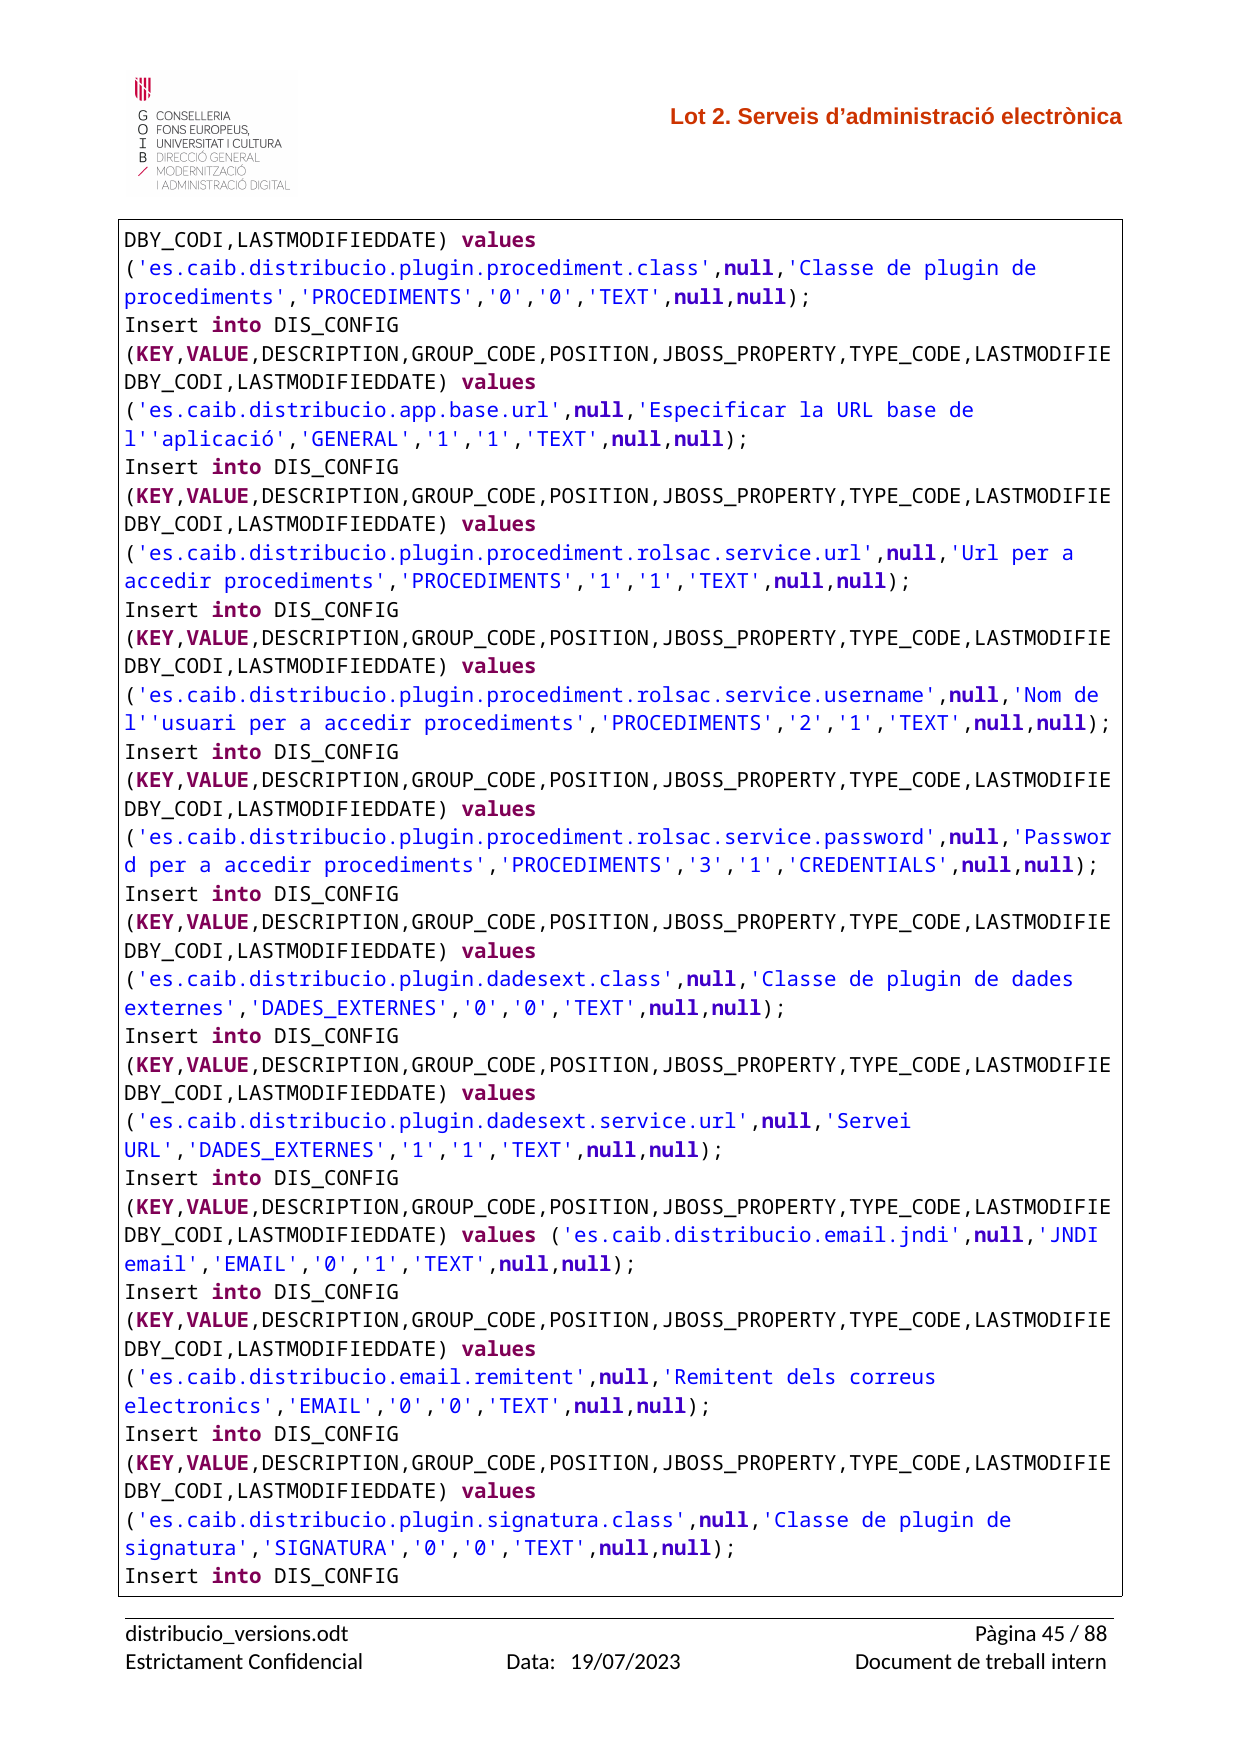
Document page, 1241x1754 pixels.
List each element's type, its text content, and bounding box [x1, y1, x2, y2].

picture [126, 70, 299, 197]
table_header DBY_CODI,LASTMODIFIEDDATE) values ('es.caib.distribucio.plugin.procediment.class',null,'Classe de plugin de procediments','PROCEDIMENTS','0','0','TEXT',null,null); Insert into DIS_CONFIG (KEY,VALUE,DESCRIPTION,GROUP_CODE,POSITION,JBOSS_PROPERTY,TYPE_CODE,LASTMODIFIEDBY_CODI,LASTMODIFIEDDATE) values ('es.caib.distribucio.app.base.url',null,'Especificar la URL base de l''aplicació','GENERAL','1','1','TEXT',null,null); Insert into DIS_CONFIG (KEY,VALUE,DESCRIPTION,GROUP_CODE,POSITION,JBOSS_PROPERTY,TYPE_CODE,LASTMODIFIEDBY_CODI,LASTMODIFIEDDATE) values ('es.caib.distribucio.plugin.procediment.rolsac.service.url',null,'Url per a accedir procediments','PROCEDIMENTS','1','1','TEXT',null,null); Insert into DIS_CONFIG (KEY,VALUE,DESCRIPTION,GROUP_CODE,POSITION,JBOSS_PROPERTY,TYPE_CODE,LASTMODIFIEDBY_CODI,LASTMODIFIEDDATE) values ('es.caib.distribucio.plugin.procediment.rolsac.service.username',null,'Nom de l''usuari per a accedir procediments','PROCEDIMENTS','2','1','TEXT',null,null); Insert into DIS_CONFIG (KEY,VALUE,DESCRIPTION,GROUP_CODE,POSITION,JBOSS_PROPERTY,TYPE_CODE,LASTMODIFIEDBY_CODI,LASTMODIFIEDDATE) values ('es.caib.distribucio.plugin.procediment.rolsac.service.password',null,'Password per a accedir procediments','PROCEDIMENTS','3','1','CREDENTIALS',null,null); Insert into DIS_CONFIG (KEY,VALUE,DESCRIPTION,GROUP_CODE,POSITION,JBOSS_PROPERTY,TYPE_CODE,LASTMODIFIEDBY_CODI,LASTMODIFIEDDATE) values ('es.caib.distribucio.plugin.dadesext.class',null,'Classe de plugin de dades externes','DADES_EXTERNES','0','0','TEXT',null,null); Insert into DIS_CONFIG (KEY,VALUE,DESCRIPTION,GROUP_CODE,POSITION,JBOSS_PROPERTY,TYPE_CODE,LASTMODIFIEDBY_CODI,LASTMODIFIEDDATE) values ('es.caib.distribucio.plugin.dadesext.service.url',null,'Servei URL','DADES_EXTERNES','1','1','TEXT',null,null); Insert into DIS_CONFIG (KEY,VALUE,DESCRIPTION,GROUP_CODE,POSITION,JBOSS_PROPERTY,TYPE_CODE,LASTMODIFIEDBY_CODI,LASTMODIFIEDDATE) values ('es.caib.distribucio.email.jndi',null,'JNDI email','EMAIL','0','1','TEXT',null,null); Insert into DIS_CONFIG (KEY,VALUE,DESCRIPTION,GROUP_CODE,POSITION,JBOSS_PROPERTY,TYPE_CODE,LASTMODIFIEDBY_CODI,LASTMODIFIEDDATE) values ('es.caib.distribucio.email.remitent',null,'Remitent dels correus electronics','EMAIL','0','0','TEXT',null,null); Insert into DIS_CONFIG (KEY,VALUE,DESCRIPTION,GROUP_CODE,POSITION,JBOSS_PROPERTY,TYPE_CODE,LASTMODIFIEDBY_CODI,LASTMODIFIEDDATE) values ('es.caib.distribucio.plugin.signatura.class',null,'Classe de plugin de signatura','SIGNATURA','0','0','TEXT',null,null); Insert into DIS_CONFIG [119, 220, 1122, 1596]
